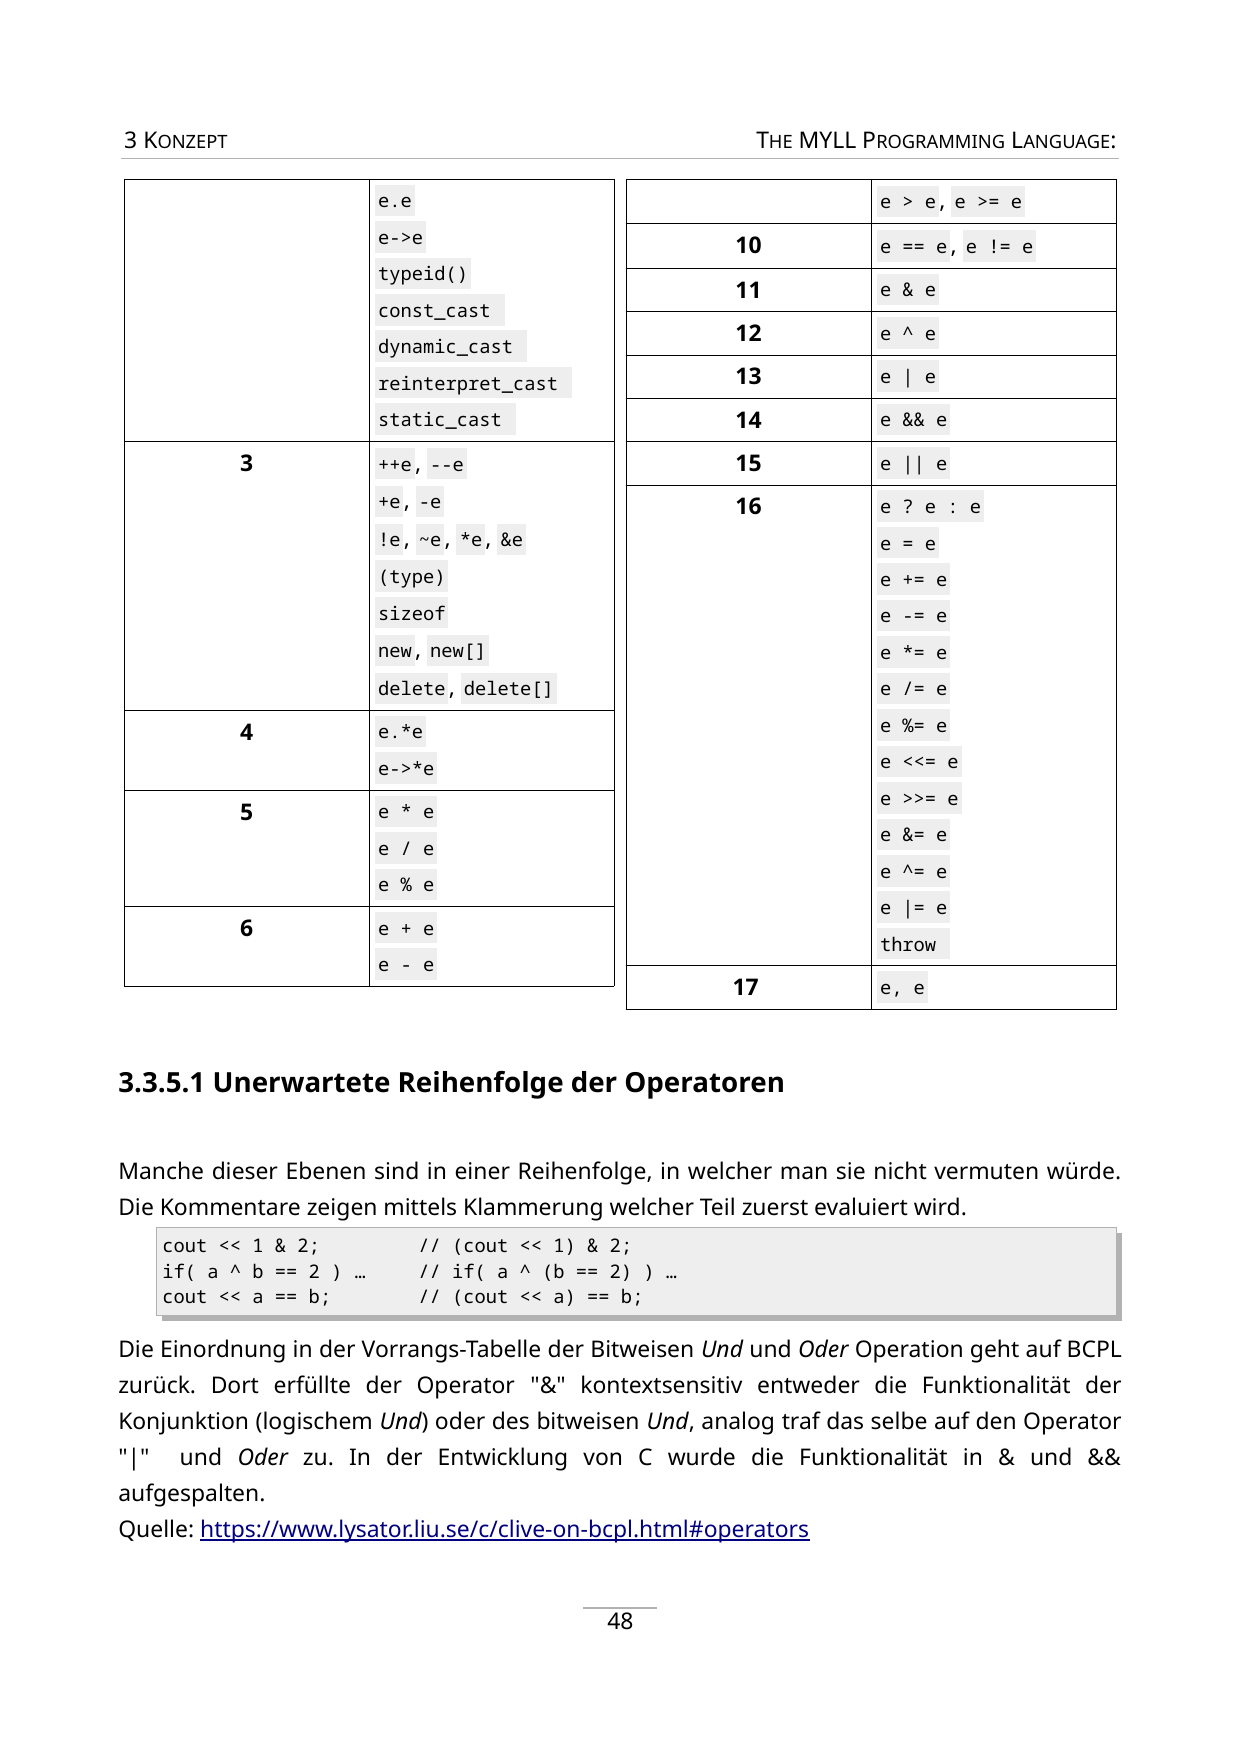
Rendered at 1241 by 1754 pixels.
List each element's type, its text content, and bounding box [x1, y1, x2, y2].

table_cell [125, 180, 369, 441]
table_cell 3 [125, 442, 369, 710]
table_cell 15 [627, 442, 871, 484]
table_cell 12 [627, 312, 871, 354]
table_cell 16 [627, 486, 871, 965]
table_cell 17 [627, 966, 871, 1009]
table_cell e + e e - e [370, 907, 614, 986]
table_cell e ^ e [872, 312, 1116, 354]
table_cell e && e [872, 399, 1116, 441]
table_cell e & e [872, 269, 1116, 311]
table_cell e | e [872, 356, 1116, 398]
text Die Einordnung in der Vorrangs-Tabelle der Bitweisen Und und Oder Operation geht auf BCPL zurück. Dort erfüllte der Operator "&" kontextsensitiv entweder die Funktionalität der Konjunktion (logischem Und) oder des bitweisen Und, analog traf das selbe auf den Operator "|" und Oder zu. In der Entwicklung von C wurde die Funktionalität in & und && aufgespalten. [118, 1333, 1122, 1508]
text cout << a == b; // (cout << a) == b; [157, 1278, 1116, 1315]
table_cell 14 [627, 399, 871, 441]
table_header [620, 173, 1122, 1014]
table_cell e * e e / e e % e [370, 791, 614, 906]
table_cell ++e, --e +e, -e !e, ~e, *e, &e (type) sizeof new, new[] delete, delete[] [370, 442, 614, 710]
text Quelle: https://www.lysator.liu.se/c/clive-on-bcpl.html#operators [118, 1513, 1122, 1544]
text if( a ^ b == 2 ) … // if( a ^ (b == 2) ) … [157, 1252, 1116, 1278]
table_cell e, e [872, 966, 1116, 1009]
table_cell e == e, e != e [872, 224, 1116, 268]
table_cell e ? e : e e = e e += e e -= e e *= e e /= e e %= e e <<= e e >>= e e &= e e ^= e e |= e throw [872, 486, 1116, 965]
table_cell 5 [125, 791, 369, 906]
text Manche dieser Ebenen sind in einer Reihenfolge, in welcher man sie nicht vermuten würde. Die Kommentare zeigen mittels Klammerung welcher Teil zuerst evaluiert wird. [118, 1155, 1122, 1222]
table_cell [627, 180, 871, 223]
table_cell e > e, e >= e [872, 180, 1116, 223]
table_cell 11 [627, 269, 871, 311]
table_cell 6 [125, 907, 369, 986]
table_header [118, 173, 620, 1014]
table_cell e || e [872, 442, 1116, 484]
subtitle Unerwartete Reihenfolge der Operatoren [118, 1063, 1122, 1101]
table_cell 13 [627, 356, 871, 398]
text cout << 1 & 2; // (cout << 1) & 2; [157, 1228, 1116, 1252]
table_cell 4 [125, 711, 369, 790]
table_cell 10 [627, 224, 871, 268]
table_cell e.*e e->*e [370, 711, 614, 790]
table_cell e.e e->e typeid() const_cast dynamic_cast reinterpret_cast static_cast [370, 180, 614, 441]
